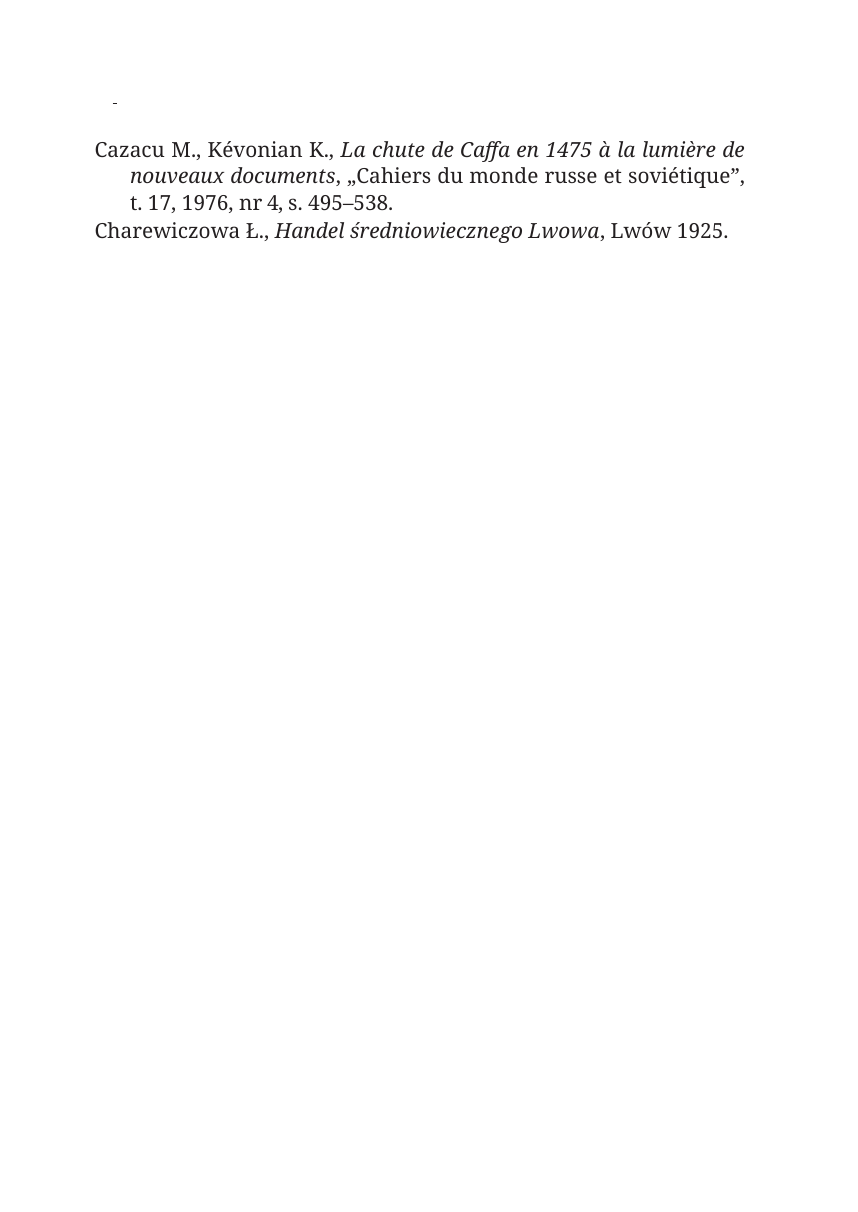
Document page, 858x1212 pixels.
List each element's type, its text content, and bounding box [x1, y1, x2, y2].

text Charewiczowa Ł., Handel średniowiecznego Lwowa, Lwów 1925. [94, 217, 774, 244]
text Cazacu M., Kévonian K., La chute de Caffa en 1475 à la lumière de nouveaux documents, „Cahiers du monde russe et soviétique”, t. 17, 1976, nr 4, s. 495–538. [94, 136, 745, 217]
